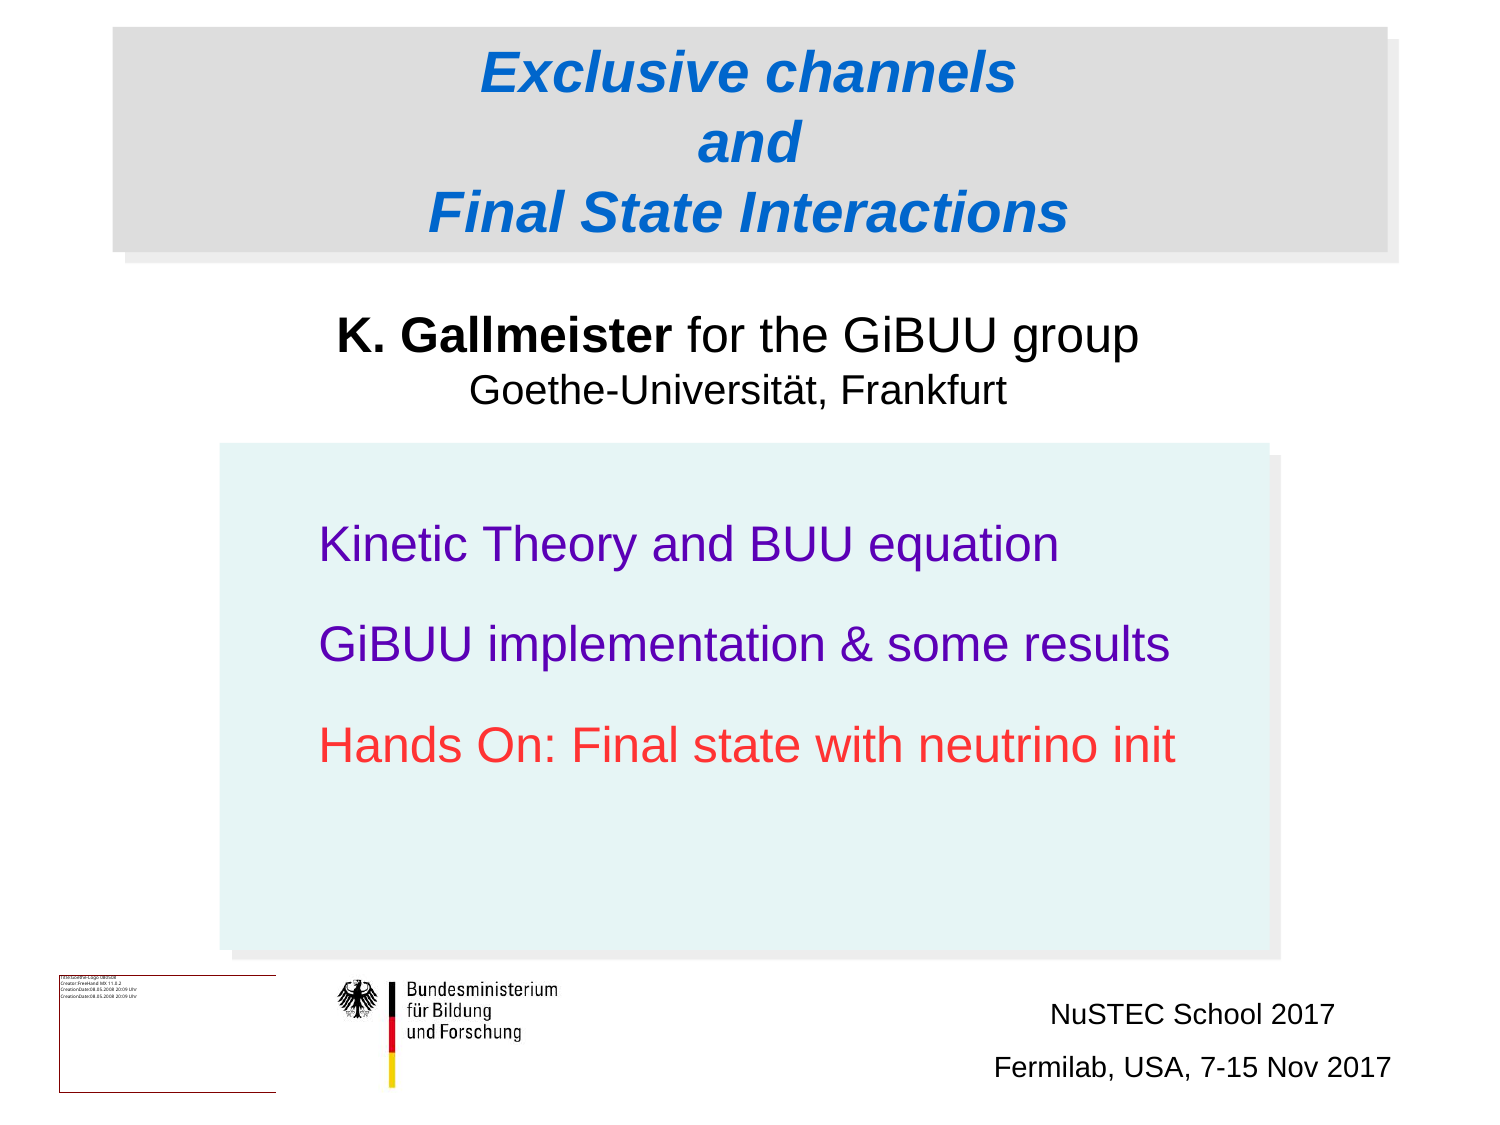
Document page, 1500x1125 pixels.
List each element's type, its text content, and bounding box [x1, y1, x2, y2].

picture [331, 974, 562, 1093]
subtitle Kinetic Theory and BUU equation GiBUU implementation & some results Hands On: Final state with neutrino init [219, 442, 1270, 950]
title Exclusive channels and Final State Interactions [112, 26, 1388, 253]
picture [59, 974, 276, 1093]
